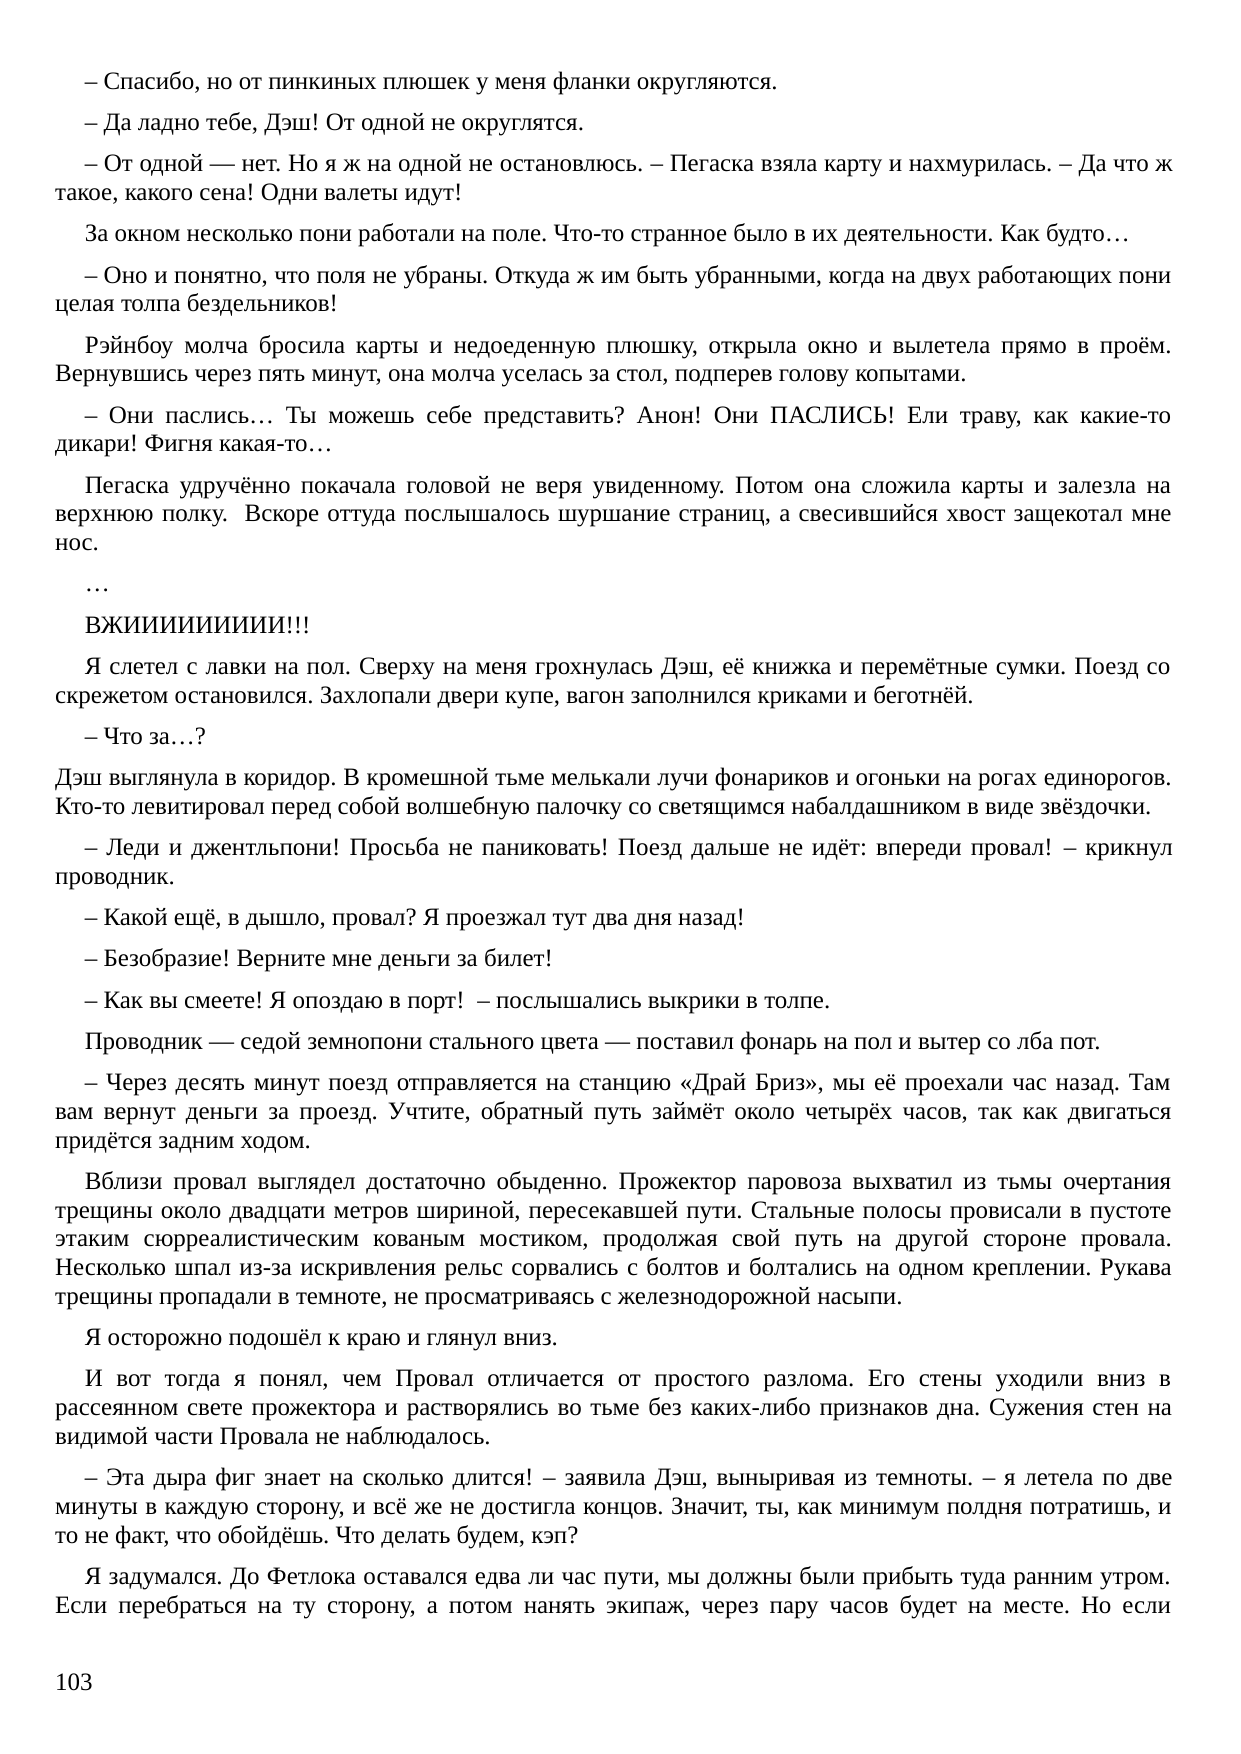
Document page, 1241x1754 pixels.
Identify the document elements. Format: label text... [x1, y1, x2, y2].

text – От одной — нет. Но я ж на одной не остановлюсь. – Пегаска взяла карту и нахмурилась. – Да что ж такое, какого сена! Одни валеты идут! [55, 148, 1173, 206]
text – Какой ещё, в дышло, провал? Я проезжал тут два дня назад! [55, 902, 1173, 931]
text Вблизи провал выглядел достаточно обыденно. Прожектор паровоза выхватил из тьмы очертания трещины около двадцати метров шириной, пересекавшей пути. Стальные полосы провисали в пустоте этаким сюрреалистическим кованым мостиком, продолжая свой путь на другой стороне провала. Несколько шпал из-за искривления рельс сорвались с болтов и болтались на одном креплении. Рукава трещины пропадали в темноте, не просматриваясь с железнодорожной насыпи. [55, 1166, 1173, 1310]
text – Спасибо, но от пинкиных плюшек у меня фланки округляются. [55, 66, 1173, 95]
text – Эта дыра фиг знает на сколько длится! – заявила Дэш, выныривая из темноты. – я летела по две минуты в каждую сторону, и всё же не достигла концов. Значит, ты, как минимум полдня потратишь, и то не факт, что обойдёшь. Что делать будем, кэп? [55, 1462, 1173, 1548]
text – Как вы смеете! Я опоздаю в порт! – послышались выкрики в толпе. [55, 985, 1173, 1013]
text … [55, 568, 1173, 597]
text – Безобразие! Верните мне деньги за билет! [55, 943, 1173, 972]
text – Через десять минут поезд отправляется на станцию «Драй Бриз», мы её проехали час назад. Там вам вернут деньги за проезд. Учтите, обратный путь займёт около четырёх часов, так как двигаться придётся задним ходом. [55, 1067, 1173, 1153]
text За окном несколько пони работали на поле. Что-то странное было в их деятельности. Как будто… [55, 218, 1173, 247]
text – Оно и понятно, что поля не убраны. Откуда ж им быть убранными, когда на двух работающих пони целая толпа бездельников! [55, 260, 1173, 317]
text Я задумался. До Фетлока оставался едва ли час пути, мы должны были прибыть туда ранним утром. Если перебраться на ту сторону, а потом нанять экипаж, через пару часов будет на месте. Но если [55, 1561, 1173, 1618]
text – Да ладно тебе, Дэш! От одной не округлятся. [55, 107, 1173, 136]
text – Что за…? [55, 721, 1173, 750]
text Я слетел с лавки на пол. Сверху на меня грохнулась Дэш, её книжка и перемётные сумки. Поезд со скрежетом остановился. Захлопали двери купе, вагон заполнился криками и беготнёй. [55, 651, 1173, 708]
text Я осторожно подошёл к краю и глянул вниз. [55, 1322, 1173, 1351]
text – Они паслись… Ты можешь себе представить? Анон! Они ПАСЛИСЬ! Ели траву, как какие-то дикари! Фигня какая-то… [55, 400, 1173, 457]
text Рэйнбоу молча бросила карты и недоеденную плюшку, открыла окно и вылетела прямо в проём. Вернувшись через пять минут, она молча уселась за стол, подперев голову копытами. [55, 330, 1173, 387]
text И вот тогда я понял, чем Провал отличается от простого разлома. Его стены уходили вниз в рассеянном свете прожектора и растворялись во тьме без каких-либо признаков дна. Сужения стен на видимой части Провала не наблюдалось. [55, 1363, 1173, 1450]
text Пегаска удручённо покачала головой не веря увиденному. Потом она сложила карты и залезла на верхнюю полку. Вскоре оттуда послышалось шуршание страниц, а свесившийся хвост защекотал мне нос. [55, 470, 1173, 556]
text Проводник — седой земнопони стального цвета — поставил фонарь на пол и вытер со лба пот. [55, 1026, 1173, 1055]
text Дэш выглянула в коридор. В кромешной тьме мелькали лучи фонариков и огоньки на рогах единорогов. Кто-то левитировал перед собой волшебную палочку со светящимся набалдашником в виде звёздочки. [55, 762, 1173, 820]
text ВЖИИИИИИИИИ!!! [55, 610, 1173, 638]
text – Леди и джентльпони! Просьба не паниковать! Поезд дальше не идёт: впереди провал! – крикнул проводник. [55, 832, 1173, 890]
